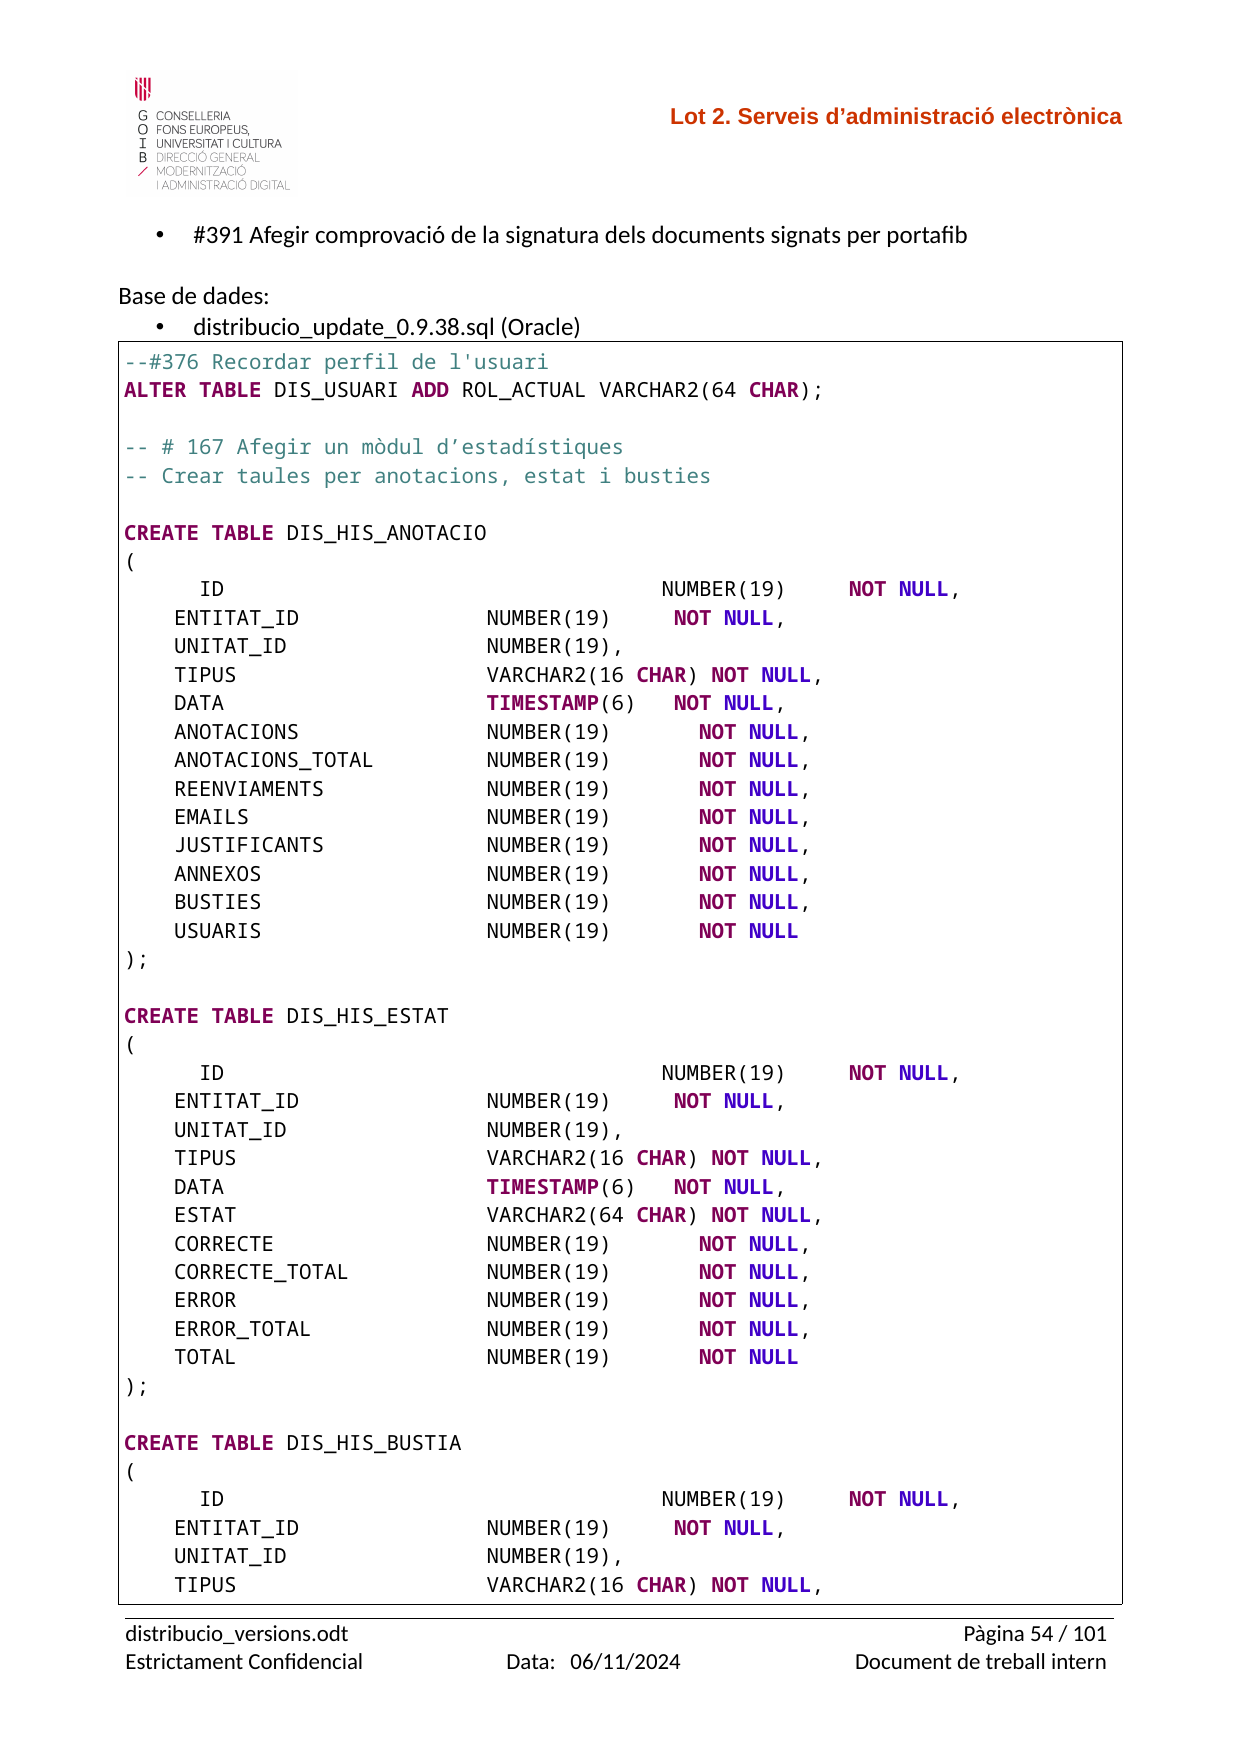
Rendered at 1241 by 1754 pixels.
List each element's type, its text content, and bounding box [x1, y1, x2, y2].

table_header --#376 Recordar perfil de l'usuari ALTER TABLE DIS_USUARI ADD ROL_ACTUAL VARCHAR2(64 CHAR); -- # 167 Afegir un mòdul d’estadístiques -- Crear taules per anotacions, estat i busties CREATE TABLE DIS_HIS_ANOTACIO ( ID NUMBER(19) NOT NULL, ENTITAT_ID NUMBER(19) NOT NULL, UNITAT_ID NUMBER(19), TIPUS VARCHAR2(16 CHAR) NOT NULL, DATA TIMESTAMP(6) NOT NULL, ANOTACIONS NUMBER(19) NOT NULL, ANOTACIONS_TOTAL NUMBER(19) NOT NULL, REENVIAMENTS NUMBER(19) NOT NULL, EMAILS NUMBER(19) NOT NULL, JUSTIFICANTS NUMBER(19) NOT NULL, ANNEXOS NUMBER(19) NOT NULL, BUSTIES NUMBER(19) NOT NULL, USUARIS NUMBER(19) NOT NULL ); CREATE TABLE DIS_HIS_ESTAT ( ID NUMBER(19) NOT NULL, ENTITAT_ID NUMBER(19) NOT NULL, UNITAT_ID NUMBER(19), TIPUS VARCHAR2(16 CHAR) NOT NULL, DATA TIMESTAMP(6) NOT NULL, ESTAT VARCHAR2(64 CHAR) NOT NULL, CORRECTE NUMBER(19) NOT NULL, CORRECTE_TOTAL NUMBER(19) NOT NULL, ERROR NUMBER(19) NOT NULL, ERROR_TOTAL NUMBER(19) NOT NULL, TOTAL NUMBER(19) NOT NULL ); CREATE TABLE DIS_HIS_BUSTIA ( ID NUMBER(19) NOT NULL, ENTITAT_ID NUMBER(19) NOT NULL, UNITAT_ID NUMBER(19), TIPUS VARCHAR2(16 CHAR) NOT NULL, [119, 342, 1122, 1604]
text Base de dades: [118, 280, 1122, 311]
picture [126, 70, 299, 197]
list #391 Afegir comprovació de la signatura dels documents signats per portafib [156, 219, 1122, 250]
list distribucio_update_0.9.38.sql (Oracle) [156, 311, 1122, 341]
